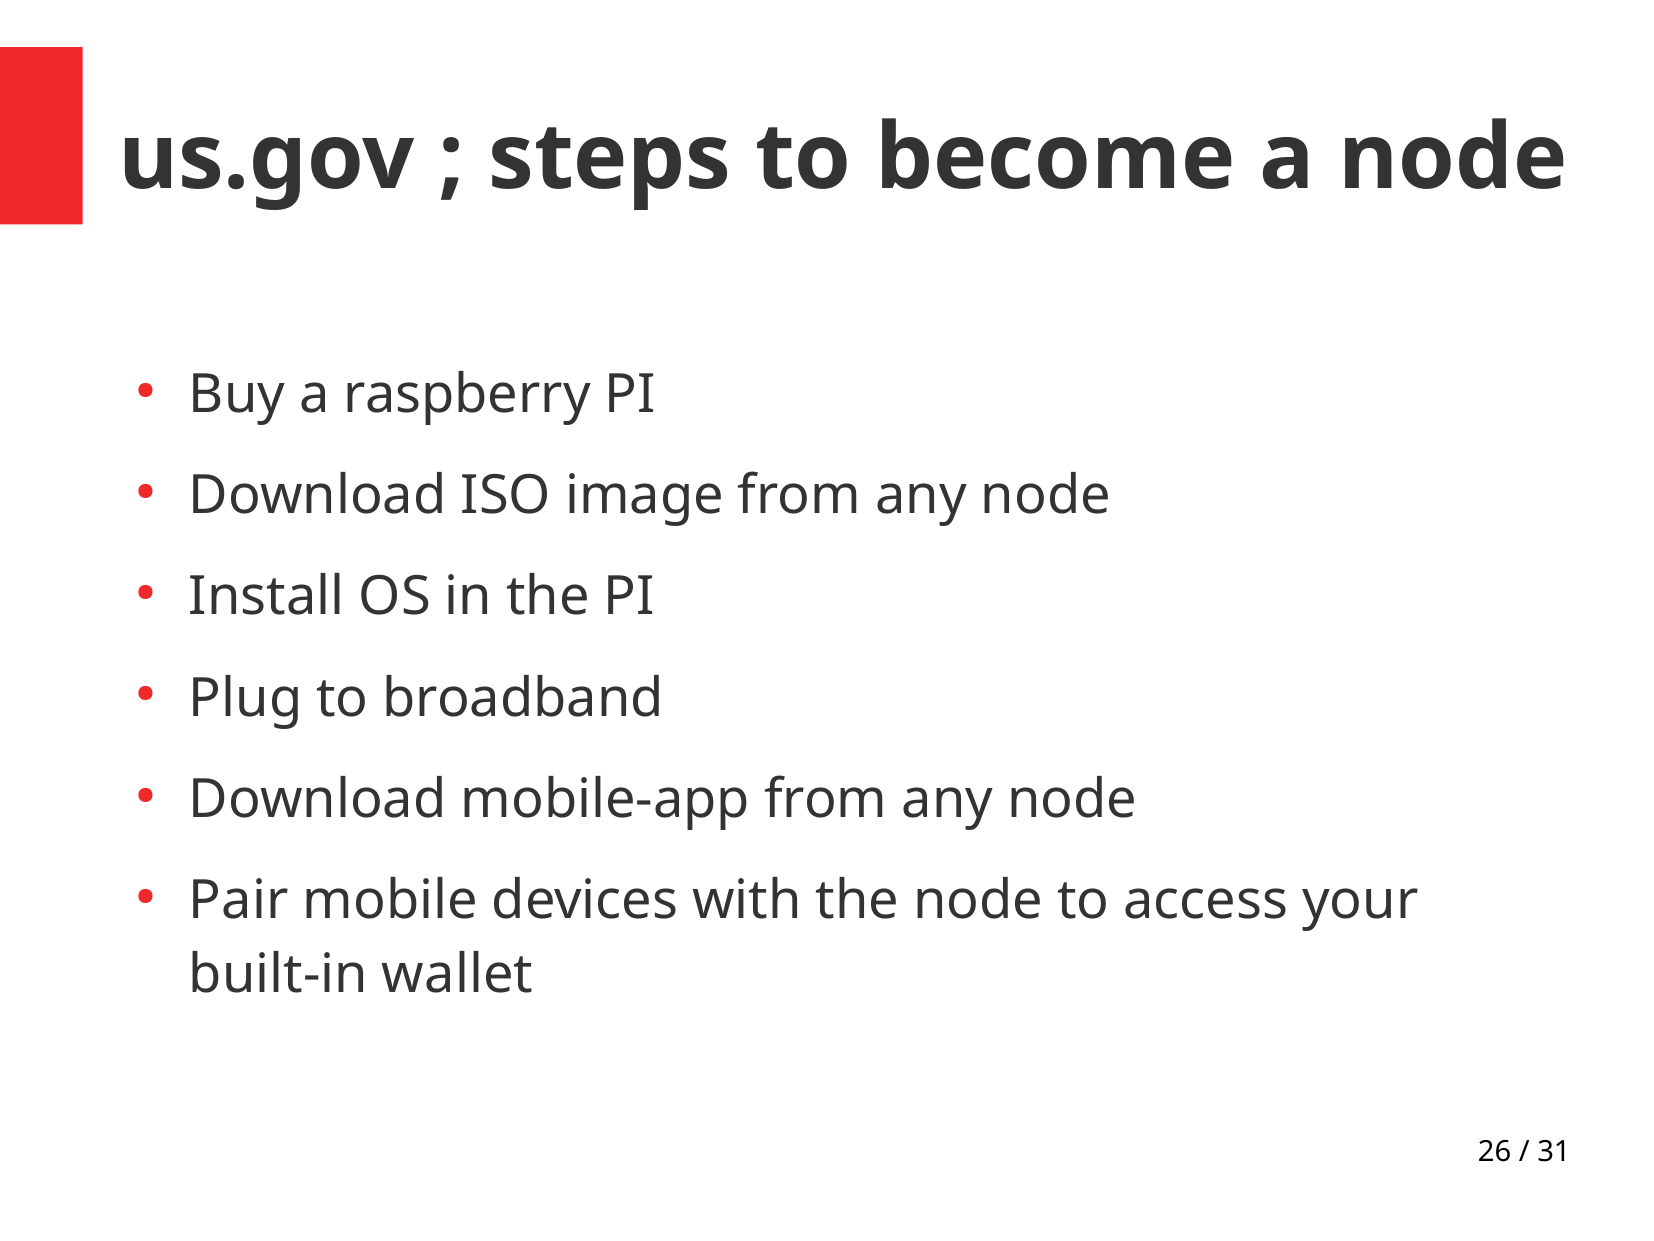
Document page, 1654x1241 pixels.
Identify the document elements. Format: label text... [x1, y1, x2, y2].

title us.gov ; steps to become a node [118, 45, 1571, 260]
list Buy a raspberry PI Download ISO image from any node Install OS in the PI Plug to broadband Download mobile-app from any node Pair mobile devices with the node to access your built-in wallet [118, 354, 1536, 1074]
